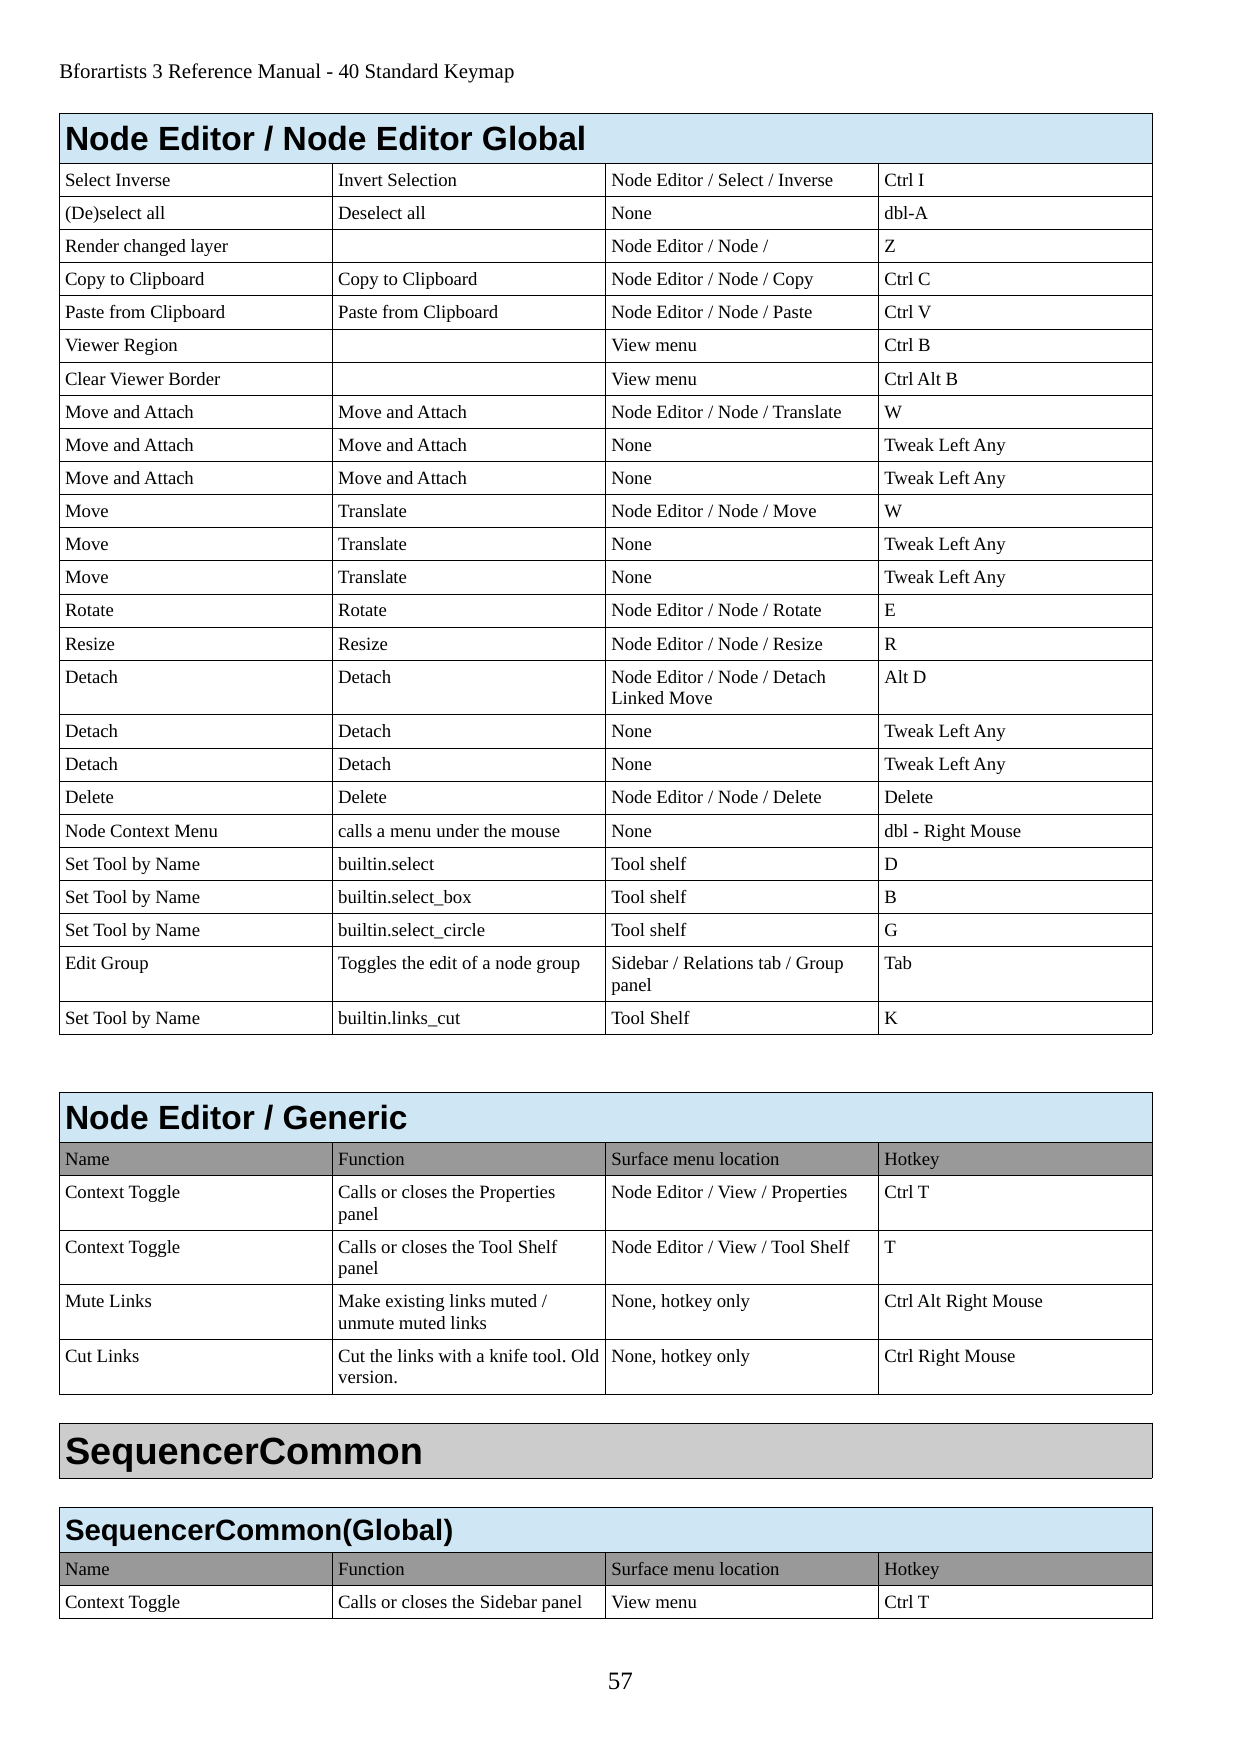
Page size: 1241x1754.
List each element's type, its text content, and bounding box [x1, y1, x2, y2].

table_cell Node Editor / Node / [606, 230, 878, 262]
table_cell Context Toggle [60, 1231, 332, 1284]
table_cell Cut Links [60, 1340, 332, 1394]
table_cell View menu [606, 363, 878, 395]
table_cell Move [60, 495, 332, 527]
table_cell Delete [879, 782, 1152, 814]
table_cell Delete [333, 782, 605, 814]
table_cell None [606, 528, 878, 560]
table_cell Hotkey [879, 1143, 1152, 1175]
table_cell Tweak Left Any [879, 715, 1152, 747]
table_cell Tool shelf [606, 881, 878, 913]
table_cell Rotate [333, 595, 605, 627]
table_cell Detach [60, 661, 332, 714]
table_cell B [879, 881, 1152, 913]
table_cell Detach [333, 661, 605, 714]
table_cell Move [60, 528, 332, 560]
table_cell Node Editor / View / Tool Shelf [606, 1231, 878, 1284]
table_cell Calls or closes the Properties panel [333, 1176, 605, 1230]
table_cell Edit Group [60, 947, 332, 1001]
table_cell Copy to Clipboard [60, 263, 332, 295]
table_cell builtin.select_circle [333, 914, 605, 946]
table_cell Surface menu location [606, 1143, 878, 1175]
table_cell None [606, 197, 878, 229]
table_cell Tweak Left Any [879, 462, 1152, 494]
table_cell Node Editor / Select / Inverse [606, 164, 878, 196]
table_cell dbl-A [879, 197, 1152, 229]
table_cell None [606, 749, 878, 781]
table_cell Set Tool by Name [60, 914, 332, 946]
table_cell Name [60, 1143, 332, 1175]
table_cell None [606, 715, 878, 747]
table_cell [333, 330, 605, 362]
table_cell Ctrl V [879, 296, 1152, 328]
table_cell View menu [606, 1586, 878, 1618]
table_cell None [606, 815, 878, 847]
table_cell Set Tool by Name [60, 881, 332, 913]
table_cell Invert Selection [333, 164, 605, 196]
table_cell Ctrl T [879, 1586, 1152, 1618]
table_cell Node Editor / Node / Move [606, 495, 878, 527]
table_cell Move and Attach [60, 396, 332, 428]
table_cell Tool shelf [606, 848, 878, 880]
table_cell Tweak Left Any [879, 749, 1152, 781]
table_cell View menu [606, 330, 878, 362]
table_cell Ctrl Alt B [879, 363, 1152, 395]
table_cell builtin.select_box [333, 881, 605, 913]
table_cell Ctrl I [879, 164, 1152, 196]
table_cell Ctrl C [879, 263, 1152, 295]
table_cell Render changed layer [60, 230, 332, 262]
table_cell Ctrl Alt Right Mouse [879, 1285, 1152, 1339]
table_cell Set Tool by Name [60, 848, 332, 880]
table_cell Node Editor / Node / Detach Linked Move [606, 661, 878, 714]
table_cell Name [60, 1553, 332, 1585]
table_cell (De)select all [60, 197, 332, 229]
table_cell Tool Shelf [606, 1002, 878, 1034]
table_cell Move and Attach [333, 396, 605, 428]
table_cell Detach [60, 749, 332, 781]
table_cell dbl - Right Mouse [879, 815, 1152, 847]
table_cell Node Editor / Node / Paste [606, 296, 878, 328]
table_cell Resize [60, 628, 332, 660]
table_cell K [879, 1002, 1152, 1034]
table_cell None, hotkey only [606, 1340, 878, 1394]
table_header SequencerCommon [60, 1424, 1152, 1478]
table_cell Deselect all [333, 197, 605, 229]
table_cell G [879, 914, 1152, 946]
table_cell Alt D [879, 661, 1152, 714]
table_cell Select Inverse [60, 164, 332, 196]
table_cell Translate [333, 528, 605, 560]
table_cell Move and Attach [60, 462, 332, 494]
table_cell Tweak Left Any [879, 429, 1152, 461]
table_cell Hotkey [879, 1553, 1152, 1585]
table_cell Tab [879, 947, 1152, 1001]
table_cell Copy to Clipboard [333, 263, 605, 295]
table_cell Detach [333, 715, 605, 747]
table_cell Sidebar / Relations tab / Group panel [606, 947, 878, 1001]
table_cell Node Editor / Node / Rotate [606, 595, 878, 627]
table_cell Translate [333, 495, 605, 527]
table_cell Set Tool by Name [60, 1002, 332, 1034]
table_cell Surface menu location [606, 1553, 878, 1585]
table_cell Move and Attach [60, 429, 332, 461]
table_cell Context Toggle [60, 1586, 332, 1618]
table_header Node Editor / Node Editor Global [60, 114, 1152, 163]
table_cell T [879, 1231, 1152, 1284]
table_header Node Editor / Generic [60, 1093, 1152, 1142]
table_cell E [879, 595, 1152, 627]
table_cell Clear Viewer Border [60, 363, 332, 395]
table_cell Node Editor / Node / Delete [606, 782, 878, 814]
table_cell Ctrl T [879, 1176, 1152, 1230]
table_cell Function [333, 1143, 605, 1175]
table_cell Node Editor / Node / Translate [606, 396, 878, 428]
table_cell None [606, 462, 878, 494]
table_cell Toggles the edit of a node group [333, 947, 605, 1001]
table_cell Function [333, 1553, 605, 1585]
table_cell Translate [333, 561, 605, 593]
table_cell Make existing links muted / unmute muted links [333, 1285, 605, 1339]
table_cell None, hotkey only [606, 1285, 878, 1339]
table_cell Move and Attach [333, 429, 605, 461]
table_cell None [606, 561, 878, 593]
table_cell R [879, 628, 1152, 660]
table_cell None [606, 429, 878, 461]
table_cell Move [60, 561, 332, 593]
table_cell builtin.links_cut [333, 1002, 605, 1034]
table_cell Z [879, 230, 1152, 262]
table_cell Resize [333, 628, 605, 660]
table_cell Tweak Left Any [879, 561, 1152, 593]
table_cell [333, 363, 605, 395]
table_cell Tool shelf [606, 914, 878, 946]
table_cell Context Toggle [60, 1176, 332, 1230]
table_cell Tweak Left Any [879, 528, 1152, 560]
table_cell Node Editor / Node / Copy [606, 263, 878, 295]
table_cell [333, 230, 605, 262]
table_cell Ctrl B [879, 330, 1152, 362]
table_cell D [879, 848, 1152, 880]
table_cell Calls or closes the Tool Shelf panel [333, 1231, 605, 1284]
table_cell Move and Attach [333, 462, 605, 494]
table_cell Node Editor / Node / Resize [606, 628, 878, 660]
table_cell Paste from Clipboard [60, 296, 332, 328]
table_cell W [879, 495, 1152, 527]
table_cell Mute Links [60, 1285, 332, 1339]
table_cell Delete [60, 782, 332, 814]
table_cell Paste from Clipboard [333, 296, 605, 328]
table_cell Detach [60, 715, 332, 747]
table_cell Rotate [60, 595, 332, 627]
table_cell calls a menu under the mouse [333, 815, 605, 847]
table_cell W [879, 396, 1152, 428]
table_cell Viewer Region [60, 330, 332, 362]
table_cell Node Context Menu [60, 815, 332, 847]
table_cell Calls or closes the Sidebar panel [333, 1586, 605, 1618]
table_header SequencerCommon(Global) [60, 1508, 1152, 1552]
table_cell Cut the links with a knife tool. Old version. [333, 1340, 605, 1394]
table_cell Ctrl Right Mouse [879, 1340, 1152, 1394]
table_cell builtin.select [333, 848, 605, 880]
table_cell Node Editor / View / Properties [606, 1176, 878, 1230]
table_cell Detach [333, 749, 605, 781]
